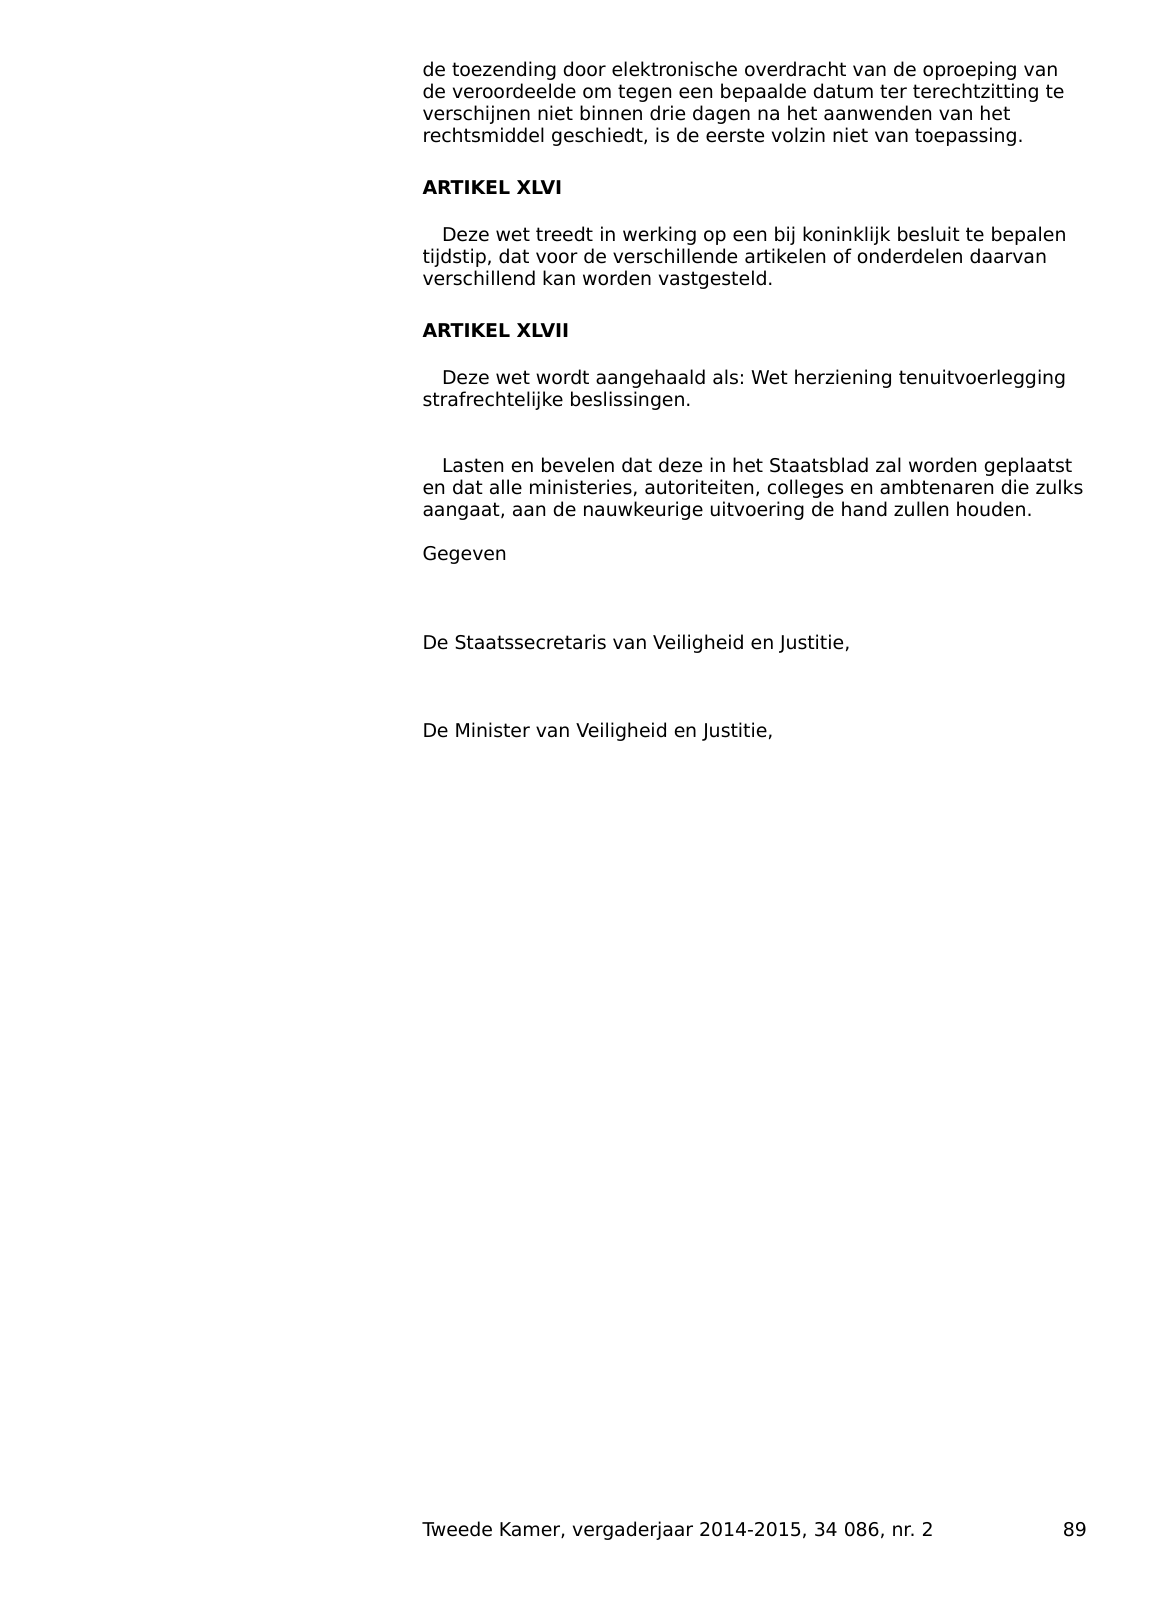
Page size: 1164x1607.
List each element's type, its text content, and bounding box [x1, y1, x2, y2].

text De Staatssecretaris van Veiligheid en Justitie, [422, 632, 1087, 654]
text Gegeven [422, 543, 1087, 565]
text Deze wet treedt in werking op een bij koninklijk besluit te bepalen tijdstip, dat voor de verschillende artikelen of onderdelen daarvan verschillend kan worden vastgesteld. [422, 224, 1087, 290]
text de toezending door elektronische overdracht van de oproeping van de veroordeelde om tegen een bepaalde datum ter terechtzitting te verschijnen niet binnen drie dagen na het aanwenden van het rechtsmiddel geschiedt, is de eerste volzin niet van toepassing. [422, 59, 1087, 147]
text De Minister van Veiligheid en Justitie, [422, 720, 1087, 742]
text Deze wet wordt aangehaald als: Wet herziening tenuitvoerlegging strafrechtelijke beslissingen. [422, 367, 1087, 411]
text Lasten en bevelen dat deze in het Staatsblad zal worden geplaatst en dat alle ministeries, autoriteiten, colleges en ambtenaren die zulks aangaat, aan de nauwkeurige uitvoering de hand zullen houden. [422, 455, 1087, 521]
subtitle ARTIKEL XLVI [422, 177, 1087, 199]
subtitle ARTIKEL XLVII [422, 320, 1087, 342]
